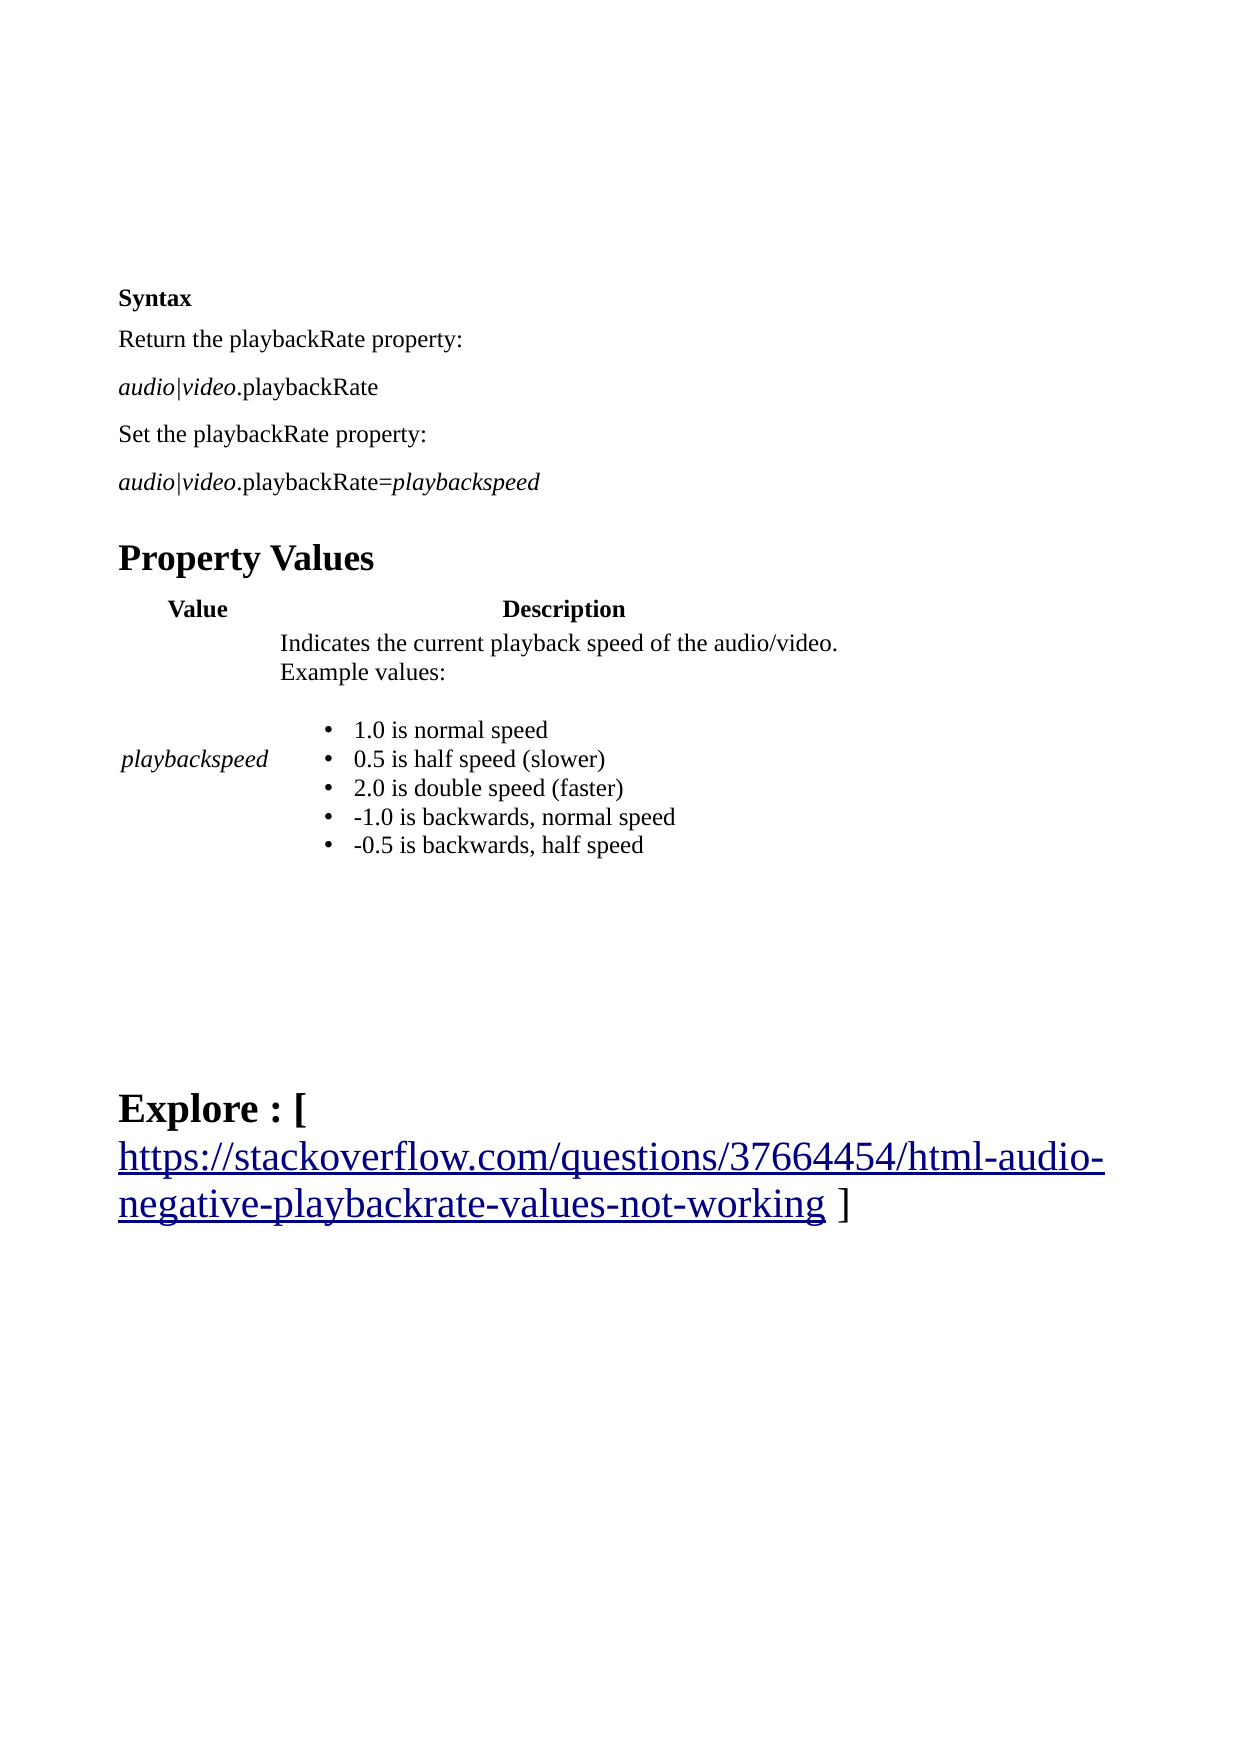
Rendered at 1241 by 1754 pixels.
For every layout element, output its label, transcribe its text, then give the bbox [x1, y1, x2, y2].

text Set the playbackRate property: [118, 419, 1122, 448]
table_cell playbackspeed [118, 625, 277, 891]
text audio|video.playbackRate=playbackspeed [118, 467, 1122, 496]
table_header Description [277, 591, 851, 625]
subtitle Syntax [118, 283, 1122, 311]
text Explore : [ https://stackoverflow.com/questions/37664454/html-audio-negative-playbackrate-values-not-working ] [118, 1083, 1122, 1227]
text Return the playbackRate property: [118, 324, 1122, 353]
table_cell Indicates the current playback speed of the audio/video. Example values: 1.0 is normal speed 0.5 is half speed (slower) 2.0 is double speed (faster) -1.0 is backwards, normal speed -0.5 is backwards, half speed [277, 625, 851, 891]
text audio|video.playbackRate [118, 372, 1122, 400]
subtitle Property Values [118, 535, 1122, 578]
table_header Value [118, 591, 277, 625]
